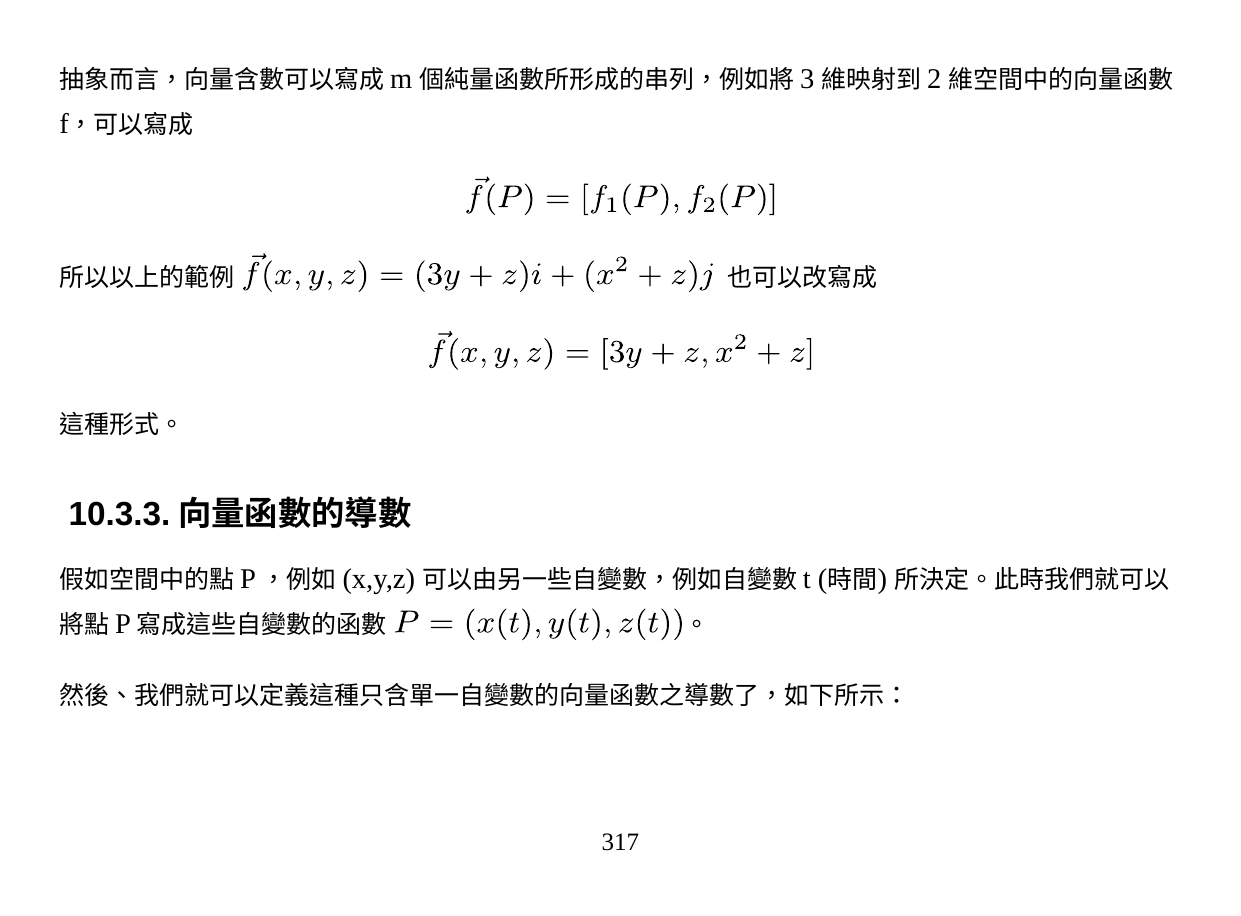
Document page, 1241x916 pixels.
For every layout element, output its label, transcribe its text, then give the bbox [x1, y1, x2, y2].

text 假如空間中的點 P ，例如 (x,y,z) 可以由另一些自變數，例如自變數 t (時間) 所決定。此時我們就可以將點 P 寫成這些自變數的函數 。 [59, 559, 1181, 643]
subtitle 向量函數的導數 [59, 487, 1181, 535]
text 然後、我們就可以定義這種只含單一自變數的向量函數之導數了，如下所示： [59, 675, 1181, 712]
text 所以以上的範例 也可以改寫成 [59, 250, 1181, 295]
text 抽象而言，向量含數可以寫成 m 個純量函數所形成的串列，例如將 3 維映射到 2 維空間中的向量函數 f，可以寫成 [59, 59, 1181, 141]
text 這種形式。 [59, 405, 1181, 441]
